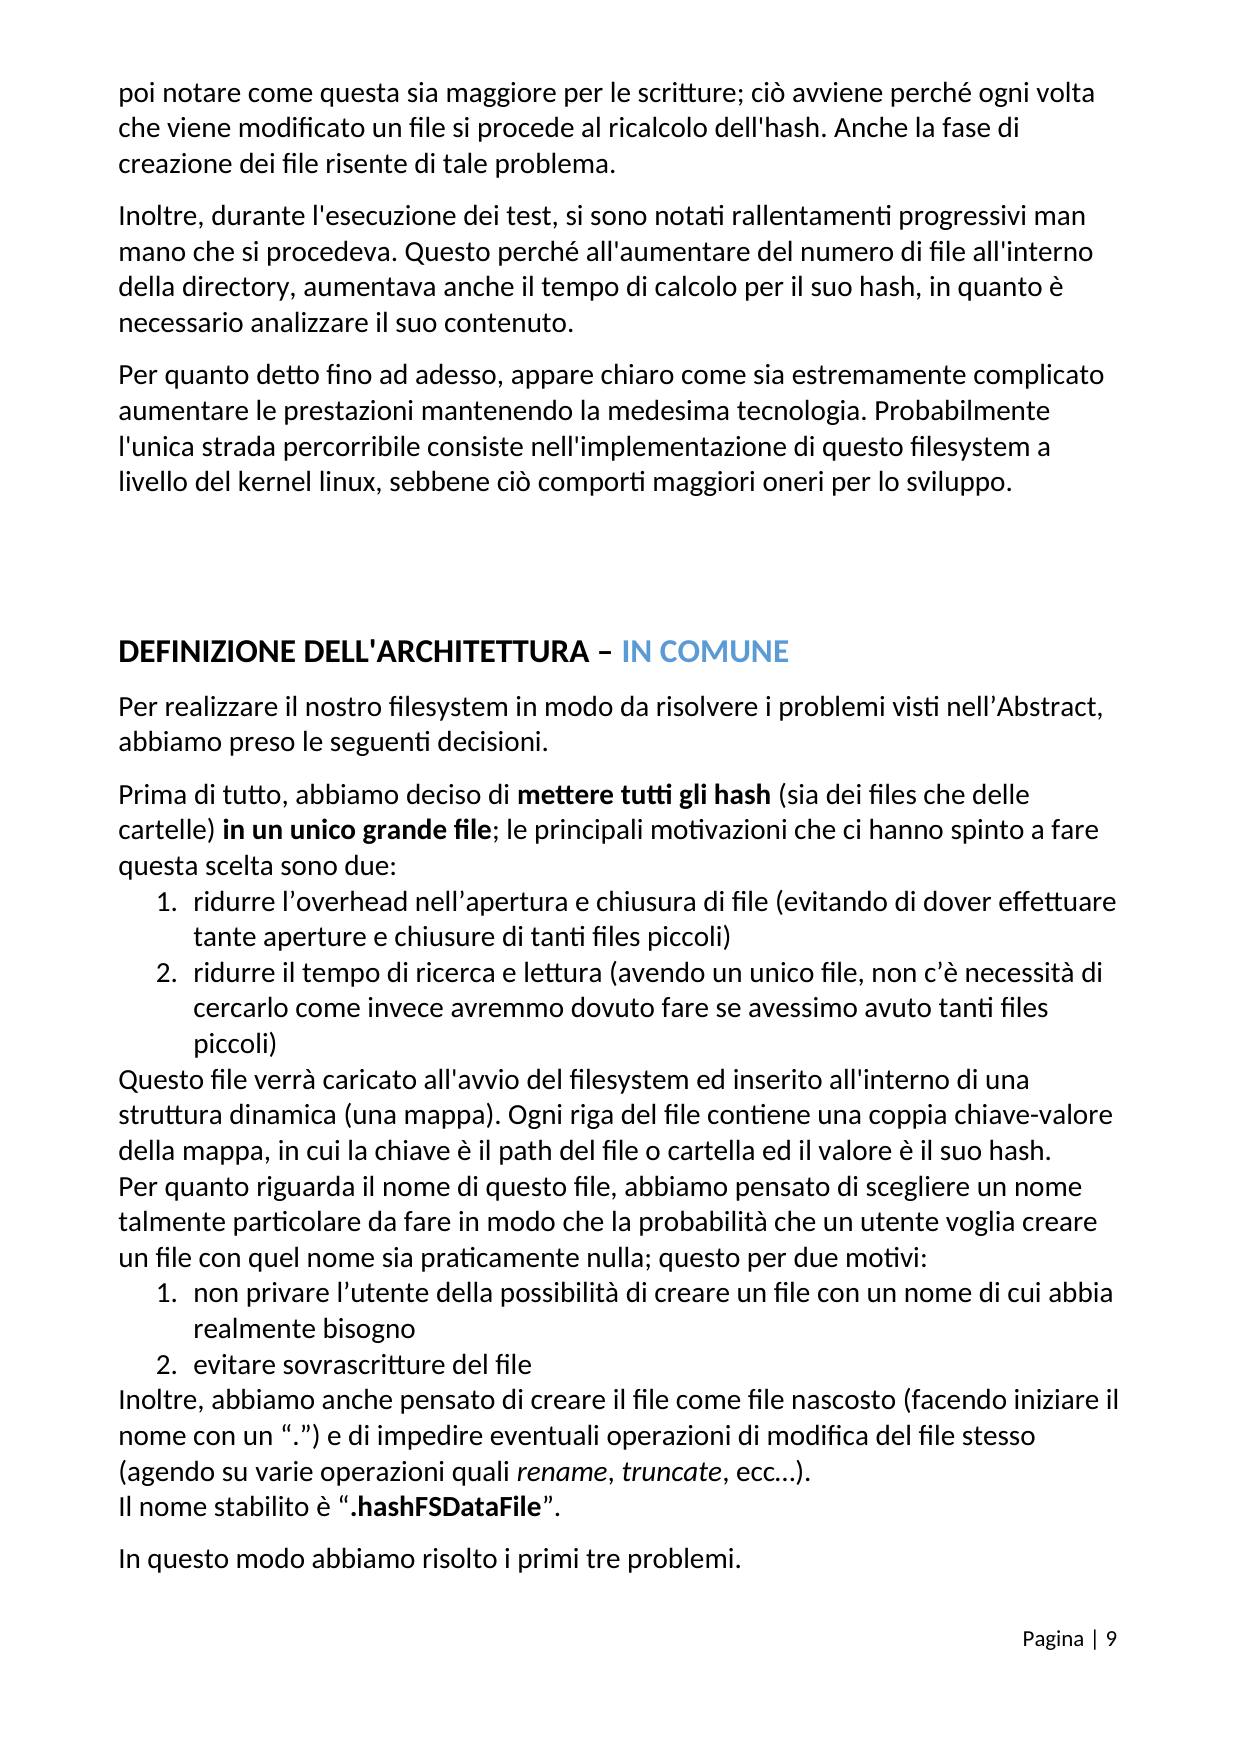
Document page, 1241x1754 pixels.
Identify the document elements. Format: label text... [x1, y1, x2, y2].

text Inoltre, abbiamo anche pensato di creare il file come file nascosto (facendo iniziare il nome con un “.”) e di impedire eventuali operazioni di modifica del file stesso (agendo su varie operazioni quali rename, truncate, ecc…). [118, 1381, 1122, 1488]
text Per realizzare il nostro filesystem in modo da risolvere i problemi visti nell’Abstract, abbiamo preso le seguenti decisioni. [118, 688, 1122, 759]
text DEFINIZIONE DELL'ARCHITETTURA – IN COMUNE [118, 630, 1122, 671]
text Il nome stabilito è “.hashFSDataFile”. [118, 1488, 1122, 1524]
text Inoltre, durante l'esecuzione dei test, si sono notati rallentamenti progressivi man mano che si procedeva. Questo perché all'aumentare del numero di file all'interno della directory, aumentava anche il tempo di calcolo per il suo hash, in quanto è necessario analizzare il suo contenuto. [118, 197, 1122, 340]
text In questo modo abbiamo risolto i primi tre problemi. [118, 1541, 1122, 1576]
text Per quanto detto fino ad adesso, appare chiaro come sia estremamente complicato aumentare le prestazioni mantenendo la medesima tecnologia. Probabilmente l'unica strada percorribile consiste nell'implementazione di questo filesystem a livello del kernel linux, sebbene ciò comporti maggiori oneri per lo sviluppo. [118, 356, 1122, 499]
text Per quanto riguarda il nome di questo file, abbiamo pensato di scegliere un nome talmente particolare da fare in modo che la probabilità che un utente voglia creare un file con quel nome sia praticamente nulla; questo per due motivi: [118, 1168, 1122, 1274]
text Questo file verrà caricato all'avvio del filesystem ed inserito all'interno di una struttura dinamica (una mappa). Ogni riga del file contiene una coppia chiave-valore della mappa, in cui la chiave è il path del file o cartella ed il valore è il suo hash. [118, 1061, 1122, 1168]
list ridurre l’overhead nell’apertura e chiusura di file (evitando di dover effettuare tante aperture e chiusure di tanti files piccoli) [156, 883, 1122, 954]
list evitare sovrascritture del file [156, 1346, 1122, 1381]
list ridurre il tempo di ricerca e lettura (avendo un unico file, non c’è necessità di cercarlo come invece avremmo dovuto fare se avessimo avuto tanti files piccoli) [156, 954, 1122, 1061]
list non privare l’utente della possibilità di creare un file con un nome di cui abbia realmente bisogno [156, 1274, 1122, 1346]
text Prima di tutto, abbiamo deciso di mettere tutti gli hash (sia dei files che delle cartelle) in un unico grande file; le principali motivazioni che ci hanno spinto a fare questa scelta sono due: [118, 776, 1122, 883]
text poi notare come questa sia maggiore per le scritture; ciò avviene perché ogni volta che viene modificato un file si procede al ricalcolo dell'hash. Anche la fase di creazione dei file risente di tale problema. [118, 74, 1122, 181]
